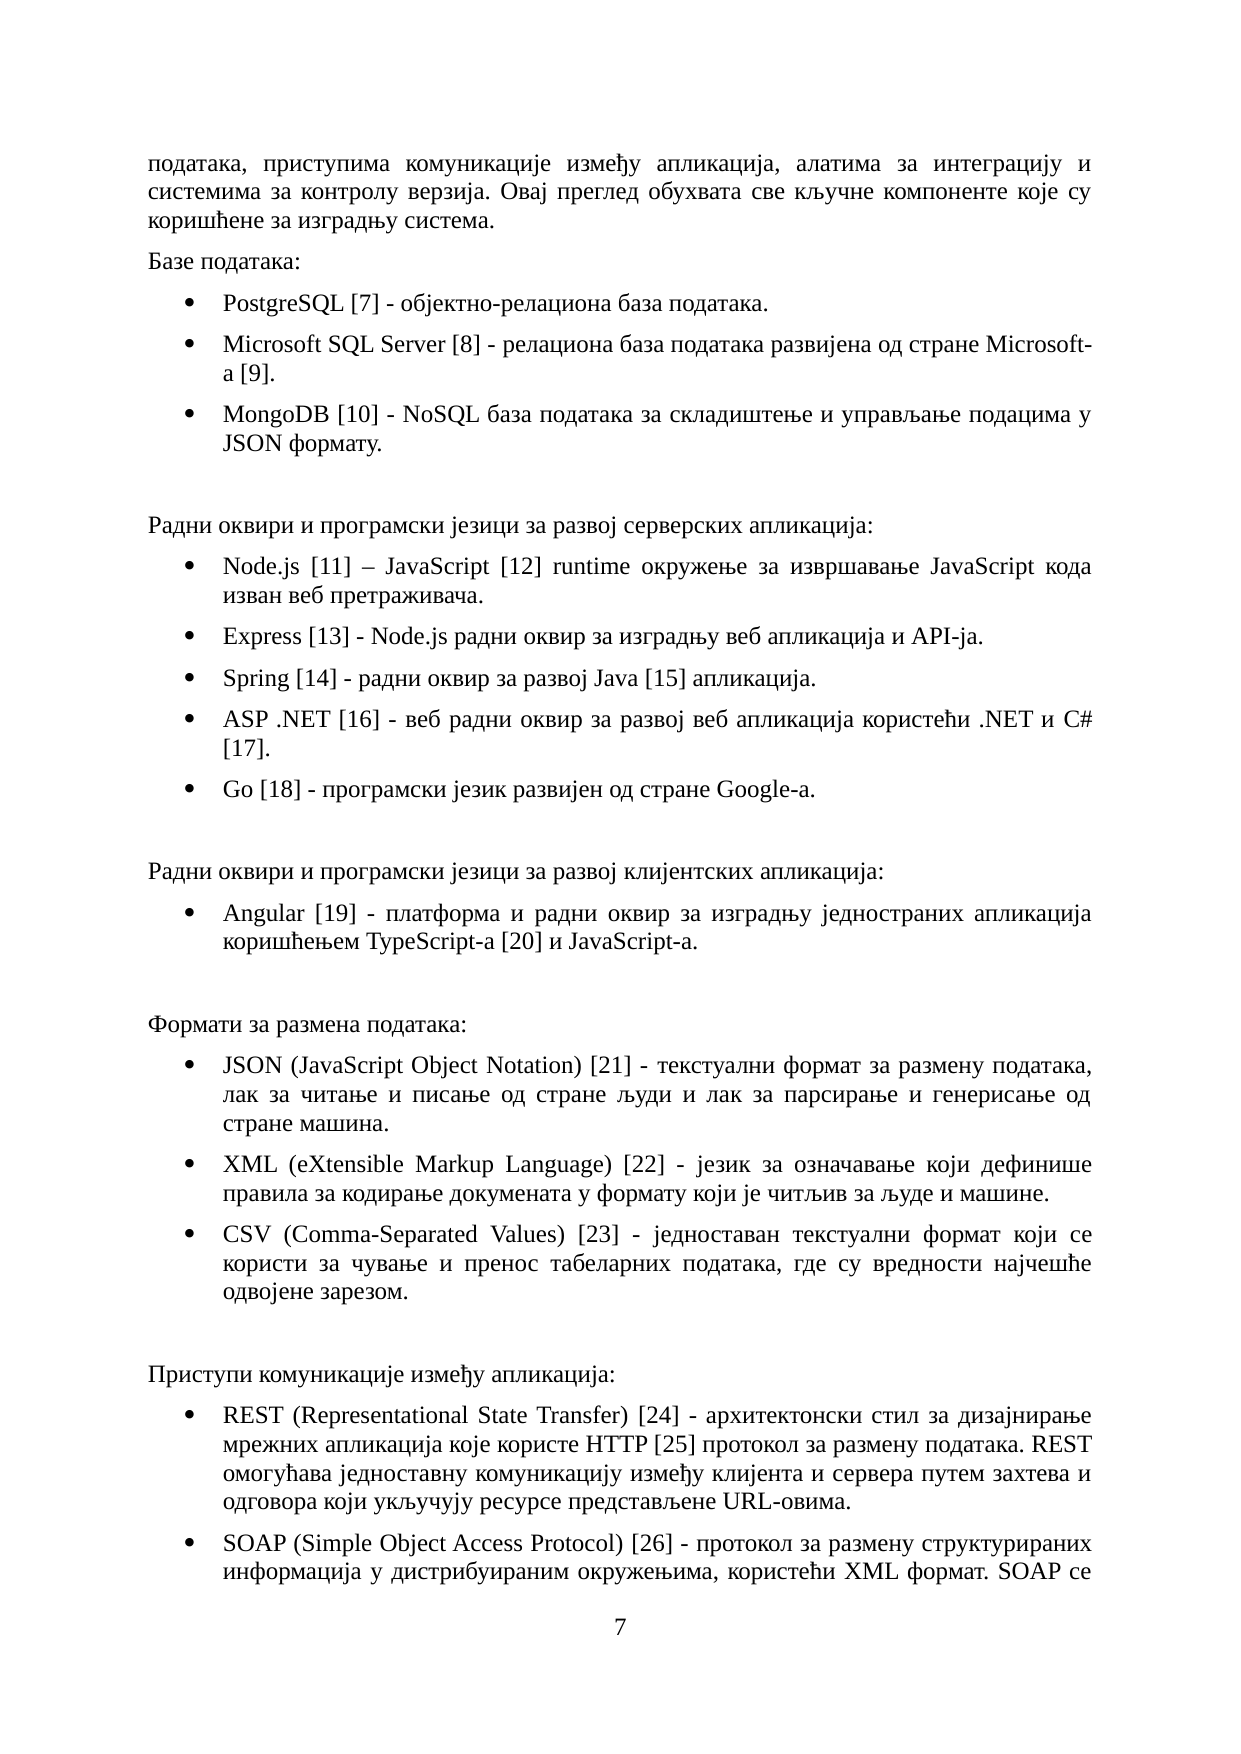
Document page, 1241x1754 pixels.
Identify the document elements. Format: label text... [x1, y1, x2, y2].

list SOAP (Simple Object Access Protocol) [26] - протокол за размену структурираних информација у дистрибуираним окружењима, користећи XML формат. SOAP се [185, 1528, 1092, 1585]
list Express [13] - Node.js радни оквир за изградњу веб апликација и API-ја. [185, 621, 1092, 650]
list CSV (Comma-Separated Values) [23] - једноставан текстуални формат који се користи за чување и пренос табеларних података, где су вредности најчешће одвојене зарезом. [185, 1219, 1092, 1305]
text Базе података: [148, 246, 1092, 275]
text Радни оквири и програмски језици за развој серверских апликација: [148, 510, 1092, 539]
list Go [18] - програмски језик развијен од стране Google-а. [185, 774, 1092, 803]
text Радни оквири и програмски језици за развој клијентских апликација: [148, 856, 1092, 885]
list PostgreSQL [7] - објектно-релациона база података. [185, 288, 1092, 316]
list Node.js [11] – JavaScript [12] runtime окружење за извршавање JavaScript кода изван веб претраживача. [185, 551, 1092, 609]
list ASP .NET [16] - веб рaдни оквир за развој веб апликација користећи .NET и C# [17]. [185, 704, 1092, 761]
list Spring [14] - радни оквир за развој Java [15] апликација. [185, 663, 1092, 691]
list Angular [19] - платформа и радни оквир за изградњу једностраних апликација коришћењем TypeScript-а [20] и JavaScript-а. [185, 898, 1092, 955]
list JSON (JavaScript Object Notation) [21] - текстуални формат за размену података, лак за читање и писање од стране људи и лак за парсирање и генерисање од стране машина. [185, 1050, 1092, 1136]
list REST (Representational State Transfer) [24] - aрхитектонски стил за дизајнирање мрежних апликација које користе HTTP [25] протокол за размену података. REST омогућава једноставну комуникацију између клијента и сервера путем захтева и одговора који укључују ресурсе представљене URL-овима. [185, 1400, 1092, 1515]
list MongoDB [10] - NoSQL база података за складиштење и управљање подацима у JSON формату. [185, 399, 1092, 456]
text Формати за размена података: [148, 1009, 1092, 1038]
list XML (eXtensible Markup Language) [22] - језик за означавање који дефинише правила за кодирање докумената у формату који је читљив за људе и машине. [185, 1149, 1092, 1206]
text Приступи комуникације између апликација: [148, 1359, 1092, 1388]
text података, приступима комуникације између апликација, алатима за интеграцију и системима за контролу верзија. Овај преглед обухвата све кључне компоненте које су коришћене за изградњу система. [148, 148, 1092, 234]
list Microsoft SQL Server [8] - релациона база података развијена од стране Microsoft-а [9]. [185, 329, 1092, 386]
